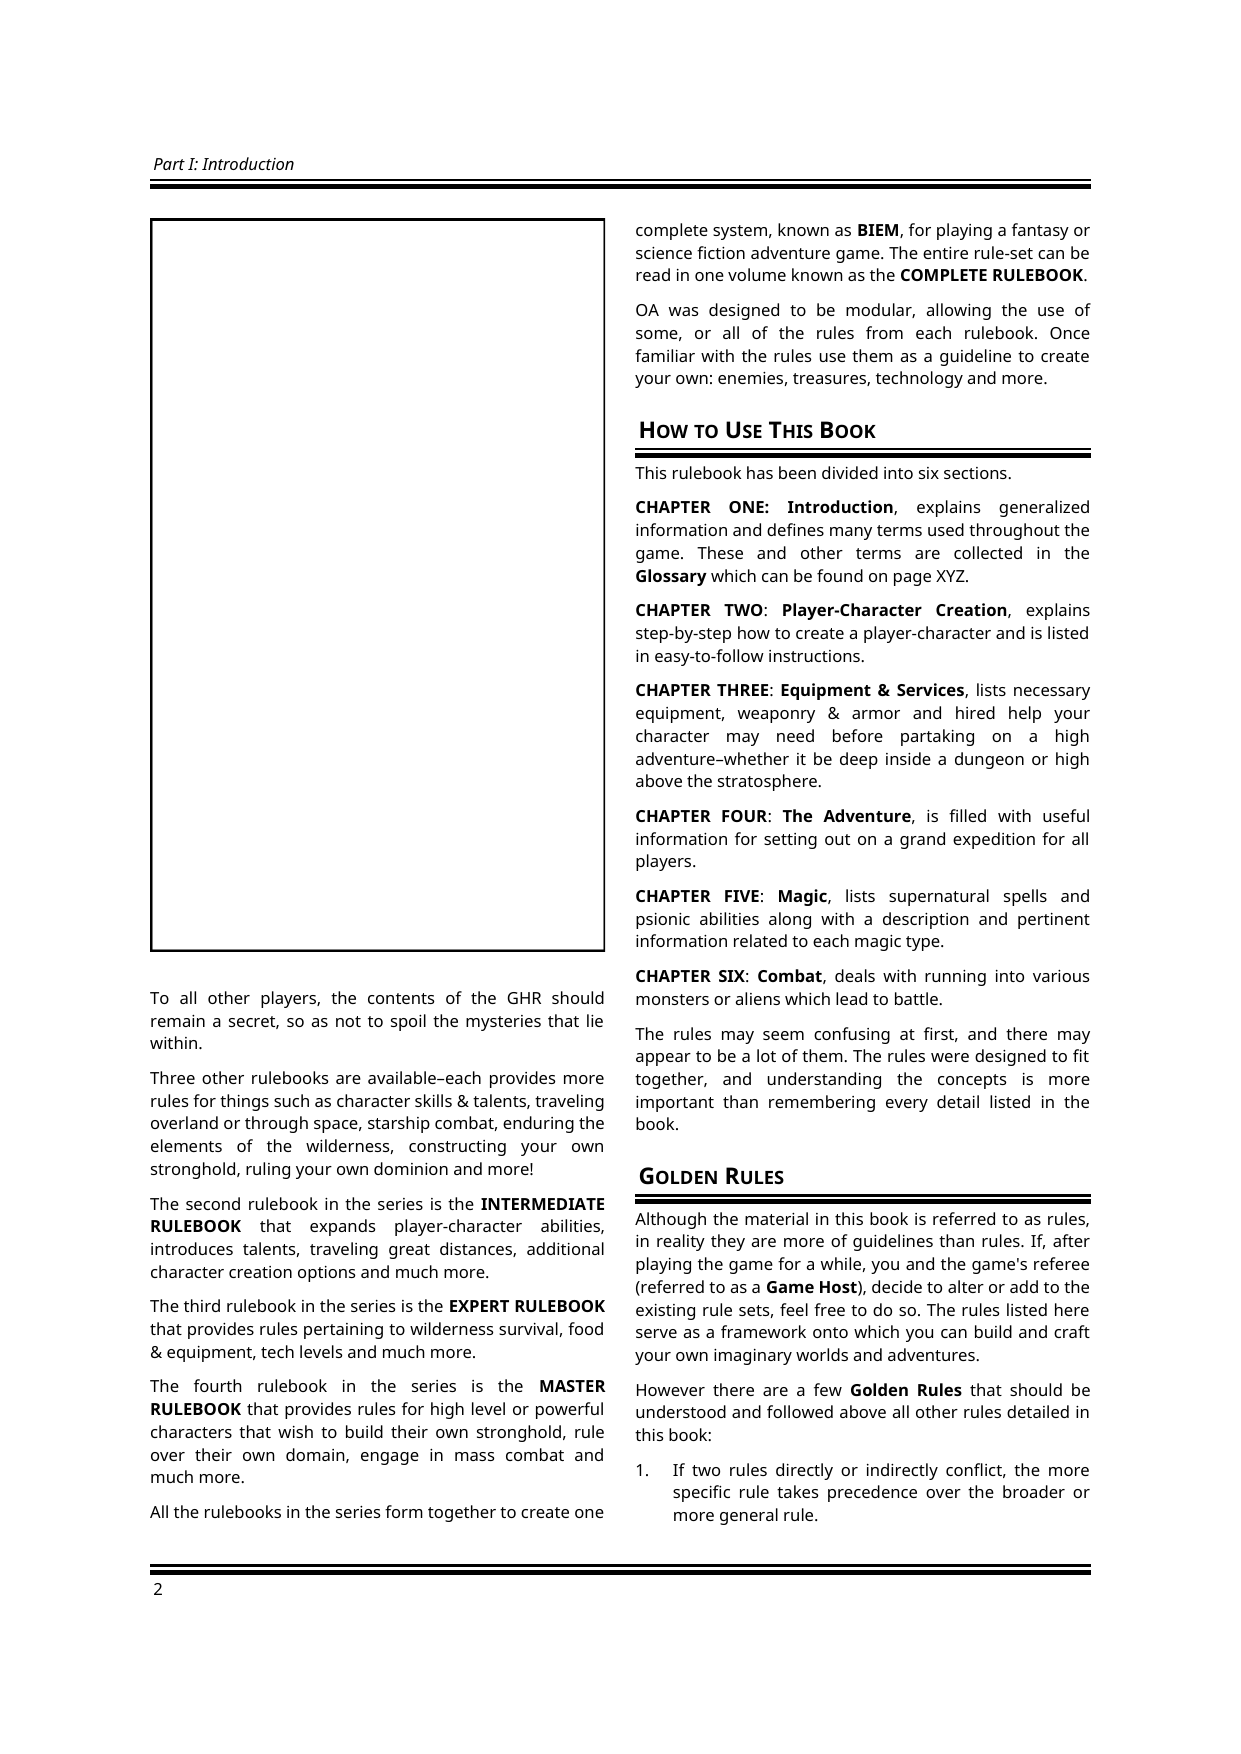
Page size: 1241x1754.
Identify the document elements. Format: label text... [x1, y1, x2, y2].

text Three other rulebooks are available–each provides more rules for things such as character skills & talents, traveling overland or through space, starship combat, enduring the elements of the wilderness, constructing your own stronghold, ruling your own dominion and more! [150, 1067, 605, 1180]
text The second rulebook in the series is the INTERMEDIATE RULEBOOK that expands player-character abilities, introduces talents, traveling great distances, additional character creation options and much more. [150, 1192, 605, 1283]
subtitle How to Use This Book [635, 411, 1091, 448]
subtitle Golden Rules [635, 1157, 1091, 1194]
text CHAPTER FIVE: Magic, lists supernatural spells and psionic abilities along with a description and pertinent information related to each magic type. [635, 884, 1091, 953]
text CHAPTER THREE: Equipment & Services, lists necessary equipment, weaponry & armor and hired help your character may need before partaking on a high adventure–whether it be deep inside a dungeon or high above the stratosphere. [635, 679, 1091, 792]
text complete system, known as BIEM, for playing a fantasy or science fiction adventure game. The entire rule-set can be read in one volume known as the COMPLETE RULEBOOK. [635, 219, 1091, 287]
text Although the material in this book is referred to as rules, in reality they are more of guidelines than rules. If, after playing the game for a while, you and the game's referee (referred to as a Game Host), decide to alter or add to the existing rule sets, feel free to do so. The rules listed here serve as a framework onto which you can build and craft your own imaginary worlds and adventures. [635, 1207, 1091, 1366]
text To all other players, the contents of the GHR should remain a secret, so as not to spoil the mysteries that lie within. [150, 986, 605, 1054]
text CHAPTER SIX: Combat, deals with running into various monsters or aliens which lead to battle. [635, 965, 1091, 1010]
picture [150, 218, 606, 952]
text This rulebook has been divided into six sections. [635, 461, 1091, 484]
text The third rulebook in the series is the EXPERT RULEBOOK that provides rules pertaining to wilderness survival, food & equipment, tech levels and much more. [150, 1295, 605, 1363]
text All the rulebooks in the series form together to create one [150, 1501, 605, 1523]
text The fourth rulebook in the series is the MASTER RULEBOOK that provides rules for high level or powerful characters that wish to build their own stronghold, rule over their own domain, engage in mass combat and much more. [150, 1375, 605, 1488]
text However there are a few Golden Rules that should be understood and followed above all other rules detailed in this book: [635, 1378, 1091, 1446]
text CHAPTER ONE: Introduction, explains generalized information and defines many terms used throughout the game. These and other terms are collected in the Glossary which can be found on page XYZ. [635, 496, 1091, 587]
text CHAPTER FOUR: The Adventure, is filled with useful information for setting out on a grand expedition for all players. [635, 804, 1091, 873]
text CHAPTER TWO: Player-Character Creation, explains step-by-step how to create a player-character and is listed in easy-to-follow instructions. [635, 599, 1091, 667]
text The rules may seem confusing at first, and there may appear to be a lot of them. The rules were designed to fit together, and understanding the concepts is more important than remembering every detail listed in the book. [635, 1022, 1091, 1136]
list If two rules directly or indirectly conflict, the more specific rule takes precedence over the broader or more general rule. [635, 1458, 1091, 1527]
text OA was designed to be modular, allowing the use of some, or all of the rules from each rulebook. Once familiar with the rules use them as a guideline to create your own: enemies, treasures, technology and more. [635, 299, 1091, 389]
